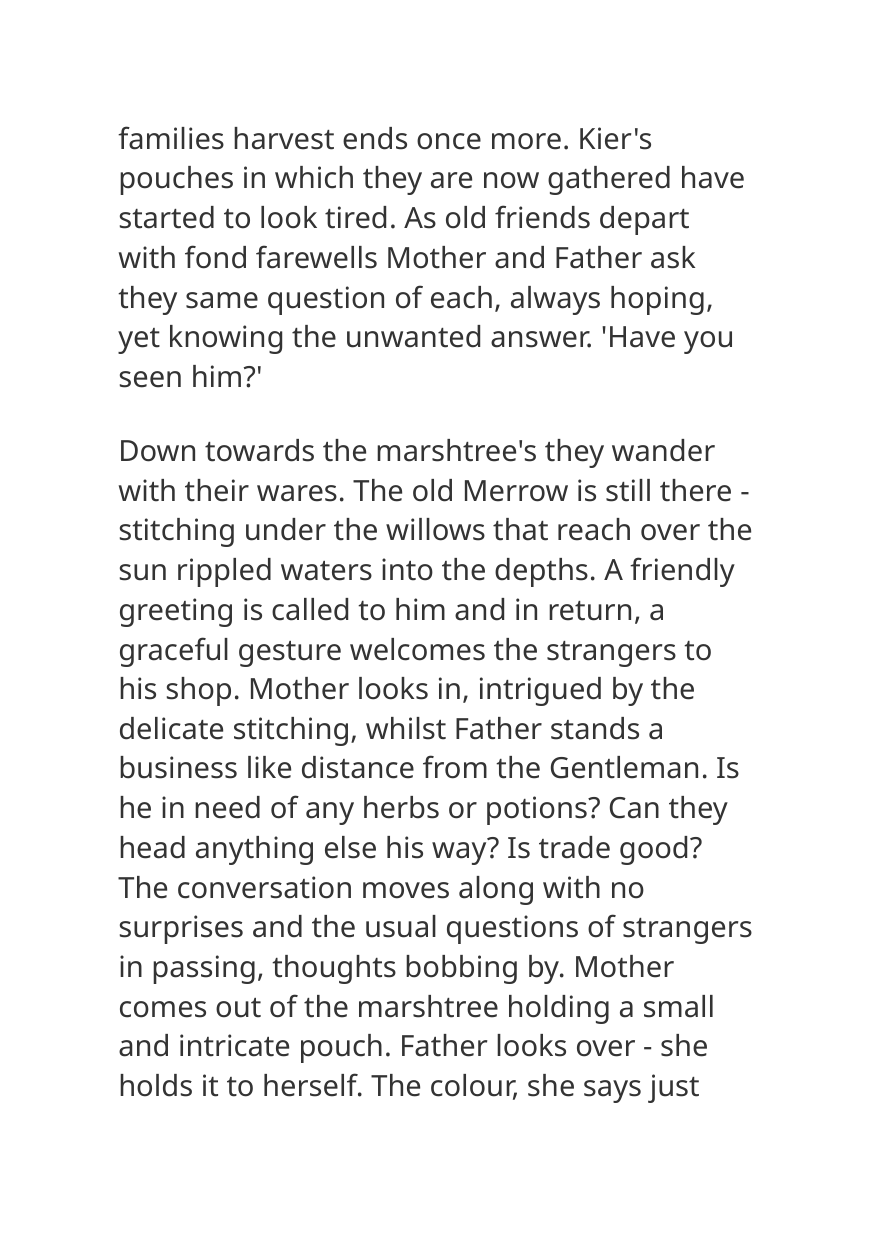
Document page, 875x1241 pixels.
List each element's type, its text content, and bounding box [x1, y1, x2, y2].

text families harvest ends once more. Kier's pouches in which they are now gathered have started to look tired. As old friends depart with fond farewells Mother and Father ask they same question of each, always hoping, yet knowing the unwanted answer. 'Have you seen him?' [118, 118, 756, 396]
text Down towards the marshtree's they wander with their wares. The old Merrow is still there - stitching under the willows that reach over the sun rippled waters into the depths. A friendly greeting is called to him and in return, a graceful gesture welcomes the strangers to his shop. Mother looks in, intrigued by the delicate stitching, whilst Father stands a business like distance from the Gentleman. Is he in need of any herbs or potions? Can they head anything else his way? Is trade good? The conversation moves along with no surprises and the usual questions of strangers in passing, thoughts bobbing by. Mother comes out of the marshtree holding a small and intricate pouch. Father looks over - she holds it to herself. The colour, she says just [118, 430, 756, 1105]
